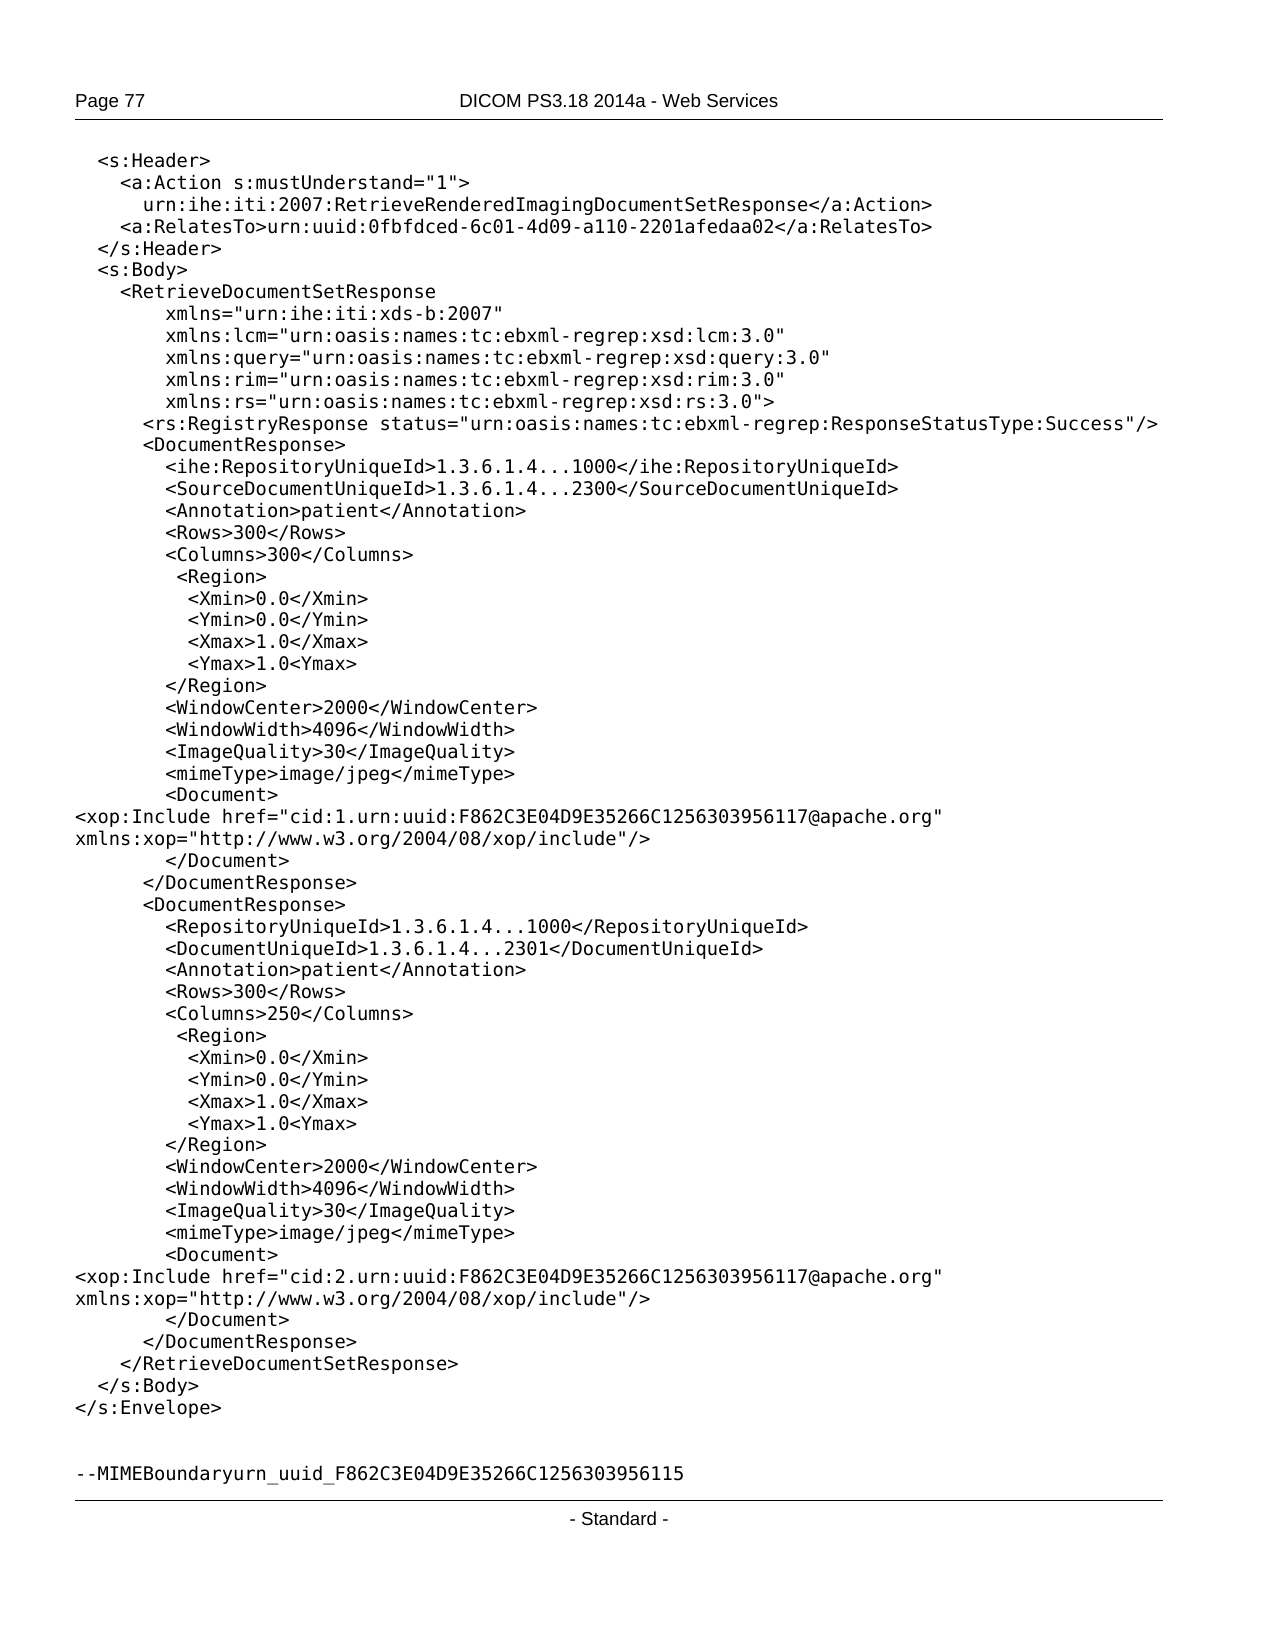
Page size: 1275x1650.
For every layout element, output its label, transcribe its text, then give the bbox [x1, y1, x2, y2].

text <s:Header> <a:Action s:mustUnderstand="1"> urn:ihe:iti:2007:RetrieveRenderedImagingDocumentSetResponse</a:Action> <a:RelatesTo>urn:uuid:0fbfdced-6c01-4d09-a110-2201afedaa02</a:RelatesTo> </s:Header> <s:Body> <RetrieveDocumentSetResponse xmlns="urn:ihe:iti:xds-b:2007" xmlns:lcm="urn:oasis:names:tc:ebxml-regrep:xsd:lcm:3.0" xmlns:query="urn:oasis:names:tc:ebxml-regrep:xsd:query:3.0" xmlns:rim="urn:oasis:names:tc:ebxml-regrep:xsd:rim:3.0" xmlns:rs="urn:oasis:names:tc:ebxml-regrep:xsd:rs:3.0"> <rs:RegistryResponse status="urn:oasis:names:tc:ebxml-regrep:ResponseStatusType:Success"/> <DocumentResponse> <ihe:RepositoryUniqueId>1.3.6.1.4...1000</ihe:RepositoryUniqueId> <SourceDocumentUniqueId>1.3.6.1.4...2300</SourceDocumentUniqueId> <Annotation>patient</Annotation> <Rows>300</Rows> <Columns>300</Columns> <Region> <Xmin>0.0</Xmin> <Ymin>0.0</Ymin> <Xmax>1.0</Xmax> <Ymax>1.0<Ymax> </Region> <WindowCenter>2000</WindowCenter> <WindowWidth>4096</WindowWidth> <ImageQuality>30</ImageQuality> <mimeType>image/jpeg</mimeType> <Document> <xop:Include href="cid:1.urn:uuid:F862C3E04D9E35266C1256303956117@apache.org" xmlns:xop="http://www.w3.org/2004/08/xop/include"/> </Document> </DocumentResponse> <DocumentResponse> <RepositoryUniqueId>1.3.6.1.4...1000</RepositoryUniqueId> <DocumentUniqueId>1.3.6.1.4...2301</DocumentUniqueId> <Annotation>patient</Annotation> <Rows>300</Rows> <Columns>250</Columns> <Region> <Xmin>0.0</Xmin> <Ymin>0.0</Ymin> <Xmax>1.0</Xmax> <Ymax>1.0<Ymax> </Region> <WindowCenter>2000</WindowCenter> <WindowWidth>4096</WindowWidth> <ImageQuality>30</ImageQuality> <mimeType>image/jpeg</mimeType> <Document> <xop:Include href="cid:2.urn:uuid:F862C3E04D9E35266C1256303956117@apache.org" xmlns:xop="http://www.w3.org/2004/08/xop/include"/> </Document> </DocumentResponse> </RetrieveDocumentSetResponse> </s:Body> </s:Envelope> --MIMEBoundaryurn_uuid_F862C3E04D9E35266C1256303956115 [75, 150, 1162, 1484]
